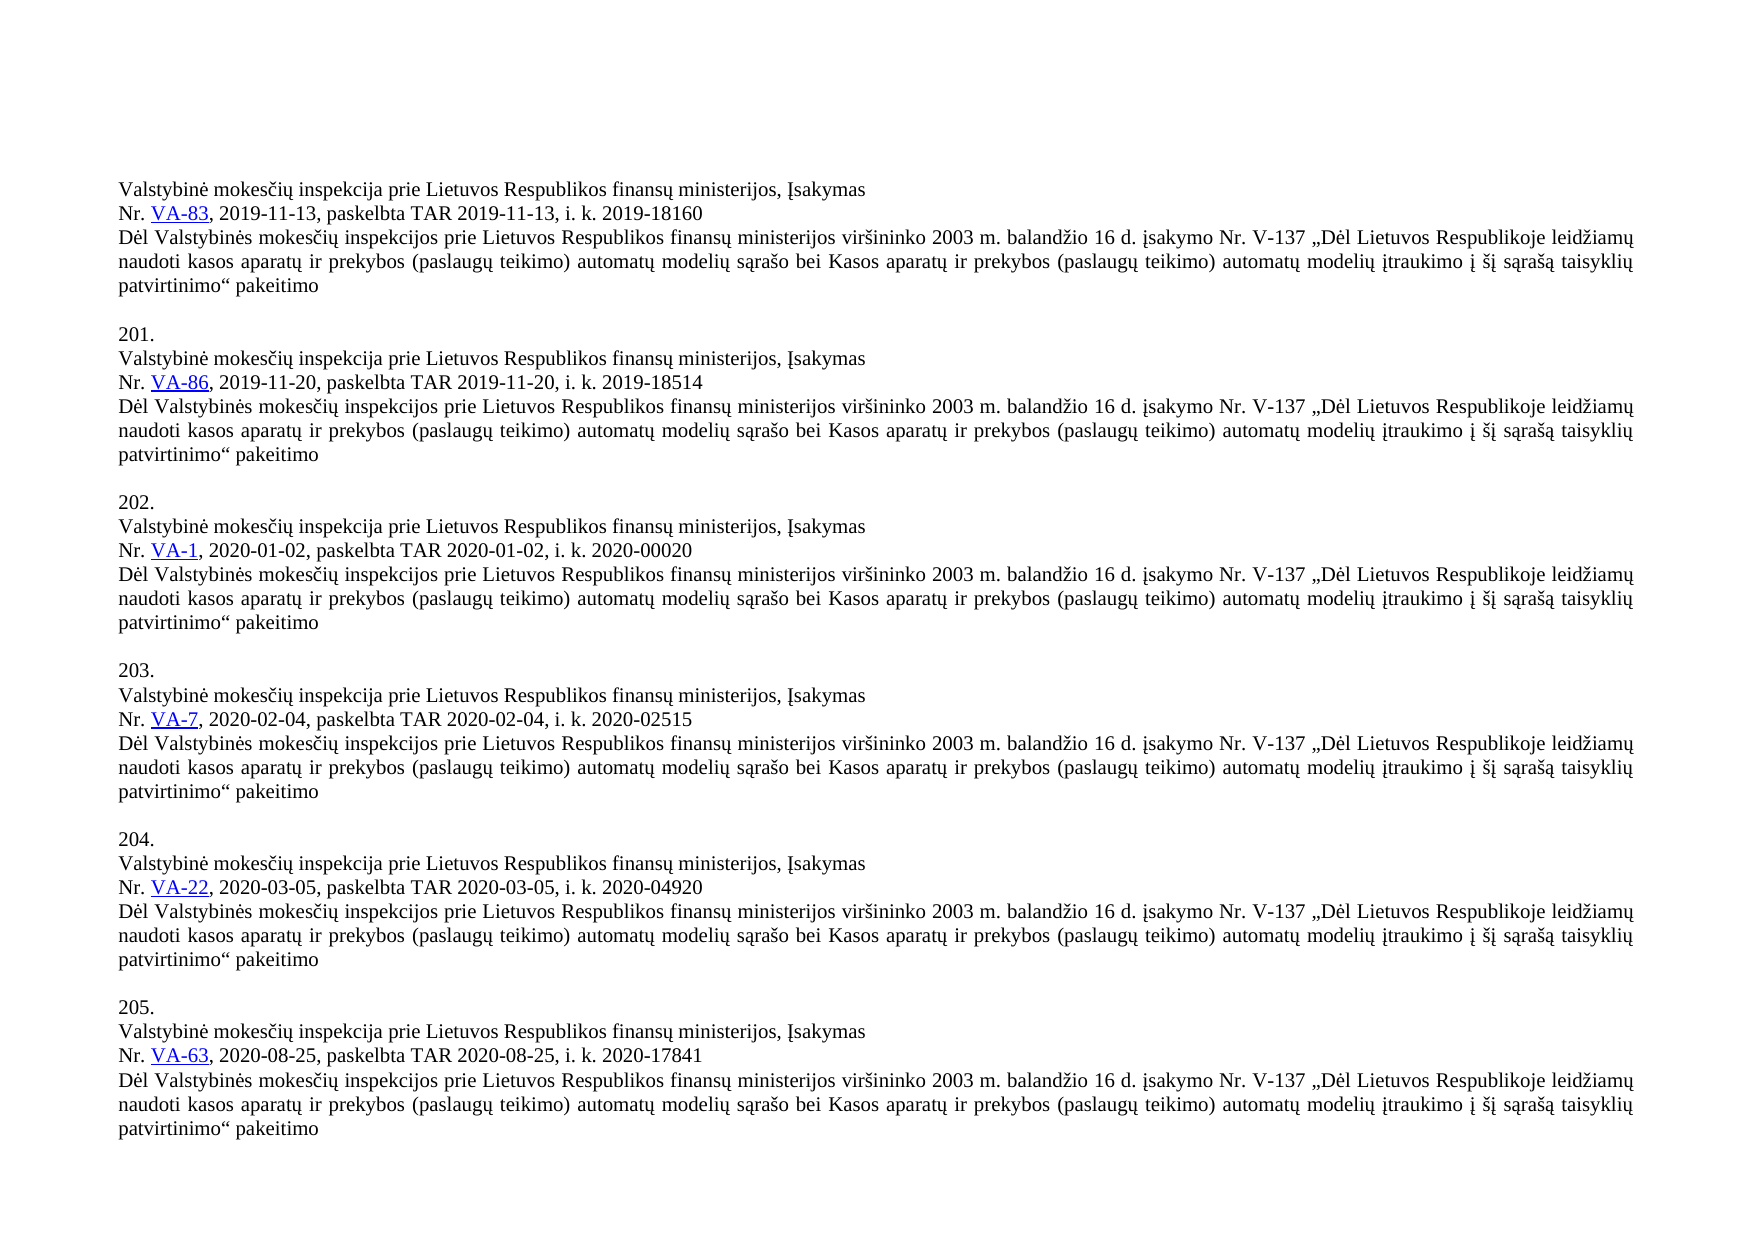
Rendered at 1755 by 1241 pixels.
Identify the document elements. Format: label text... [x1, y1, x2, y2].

text Valstybinė mokesčių inspekcija prie Lietuvos Respublikos finansų ministerijos, Įsakymas [118, 682, 1636, 707]
text Nr. VA-7, 2020-02-04, paskelbta TAR 2020-02-04, i. k. 2020-02515 [118, 707, 1636, 731]
text Valstybinė mokesčių inspekcija prie Lietuvos Respublikos finansų ministerijos, Įsakymas [118, 1019, 1636, 1043]
text Dėl Valstybinės mokesčių inspekcijos prie Lietuvos Respublikos finansų ministerijos viršininko 2003 m. balandžio 16 d. įsakymo Nr. V-137 „Dėl Lietuvos Respublikoje leidžiamų naudoti kasos aparatų ir prekybos (paslaugų teikimo) automatų modelių sąrašo bei Kasos aparatų ir prekybos (paslaugų teikimo) automatų modelių įtraukimo į šį sąrašą taisyklių patvirtinimo“ pakeitimo [118, 731, 1636, 803]
text Valstybinė mokesčių inspekcija prie Lietuvos Respublikos finansų ministerijos, Įsakymas [118, 346, 1636, 370]
text Dėl Valstybinės mokesčių inspekcijos prie Lietuvos Respublikos finansų ministerijos viršininko 2003 m. balandžio 16 d. įsakymo Nr. V-137 „Dėl Lietuvos Respublikoje leidžiamų naudoti kasos aparatų ir prekybos (paslaugų teikimo) automatų modelių sąrašo bei Kasos aparatų ir prekybos (paslaugų teikimo) automatų modelių įtraukimo į šį sąrašą taisyklių patvirtinimo“ pakeitimo [118, 225, 1636, 297]
text Valstybinė mokesčių inspekcija prie Lietuvos Respublikos finansų ministerijos, Įsakymas [118, 851, 1636, 875]
text 205. [118, 995, 1636, 1019]
text 202. [118, 490, 1636, 514]
text Nr. VA-63, 2020-08-25, paskelbta TAR 2020-08-25, i. k. 2020-17841 [118, 1043, 1636, 1067]
text Nr. VA-1, 2020-01-02, paskelbta TAR 2020-01-02, i. k. 2020-00020 [118, 538, 1636, 562]
text Nr. VA-86, 2019-11-20, paskelbta TAR 2019-11-20, i. k. 2019-18514 [118, 370, 1636, 394]
text Dėl Valstybinės mokesčių inspekcijos prie Lietuvos Respublikos finansų ministerijos viršininko 2003 m. balandžio 16 d. įsakymo Nr. V-137 „Dėl Lietuvos Respublikoje leidžiamų naudoti kasos aparatų ir prekybos (paslaugų teikimo) automatų modelių sąrašo bei Kasos aparatų ir prekybos (paslaugų teikimo) automatų modelių įtraukimo į šį sąrašą taisyklių patvirtinimo“ pakeitimo [118, 899, 1636, 971]
text 204. [118, 827, 1636, 851]
text Valstybinė mokesčių inspekcija prie Lietuvos Respublikos finansų ministerijos, Įsakymas [118, 514, 1636, 538]
text Nr. VA-83, 2019-11-13, paskelbta TAR 2019-11-13, i. k. 2019-18160 [118, 201, 1636, 225]
text Nr. VA-22, 2020-03-05, paskelbta TAR 2020-03-05, i. k. 2020-04920 [118, 875, 1636, 899]
text 203. [118, 658, 1636, 682]
text Dėl Valstybinės mokesčių inspekcijos prie Lietuvos Respublikos finansų ministerijos viršininko 2003 m. balandžio 16 d. įsakymo Nr. V-137 „Dėl Lietuvos Respublikoje leidžiamų naudoti kasos aparatų ir prekybos (paslaugų teikimo) automatų modelių sąrašo bei Kasos aparatų ir prekybos (paslaugų teikimo) automatų modelių įtraukimo į šį sąrašą taisyklių patvirtinimo“ pakeitimo [118, 1067, 1636, 1140]
text Dėl Valstybinės mokesčių inspekcijos prie Lietuvos Respublikos finansų ministerijos viršininko 2003 m. balandžio 16 d. įsakymo Nr. V-137 „Dėl Lietuvos Respublikoje leidžiamų naudoti kasos aparatų ir prekybos (paslaugų teikimo) automatų modelių sąrašo bei Kasos aparatų ir prekybos (paslaugų teikimo) automatų modelių įtraukimo į šį sąrašą taisyklių patvirtinimo“ pakeitimo [118, 394, 1636, 466]
text Dėl Valstybinės mokesčių inspekcijos prie Lietuvos Respublikos finansų ministerijos viršininko 2003 m. balandžio 16 d. įsakymo Nr. V-137 „Dėl Lietuvos Respublikoje leidžiamų naudoti kasos aparatų ir prekybos (paslaugų teikimo) automatų modelių sąrašo bei Kasos aparatų ir prekybos (paslaugų teikimo) automatų modelių įtraukimo į šį sąrašą taisyklių patvirtinimo“ pakeitimo [118, 562, 1636, 634]
text 201. [118, 322, 1636, 346]
text Valstybinė mokesčių inspekcija prie Lietuvos Respublikos finansų ministerijos, Įsakymas [118, 177, 1636, 201]
